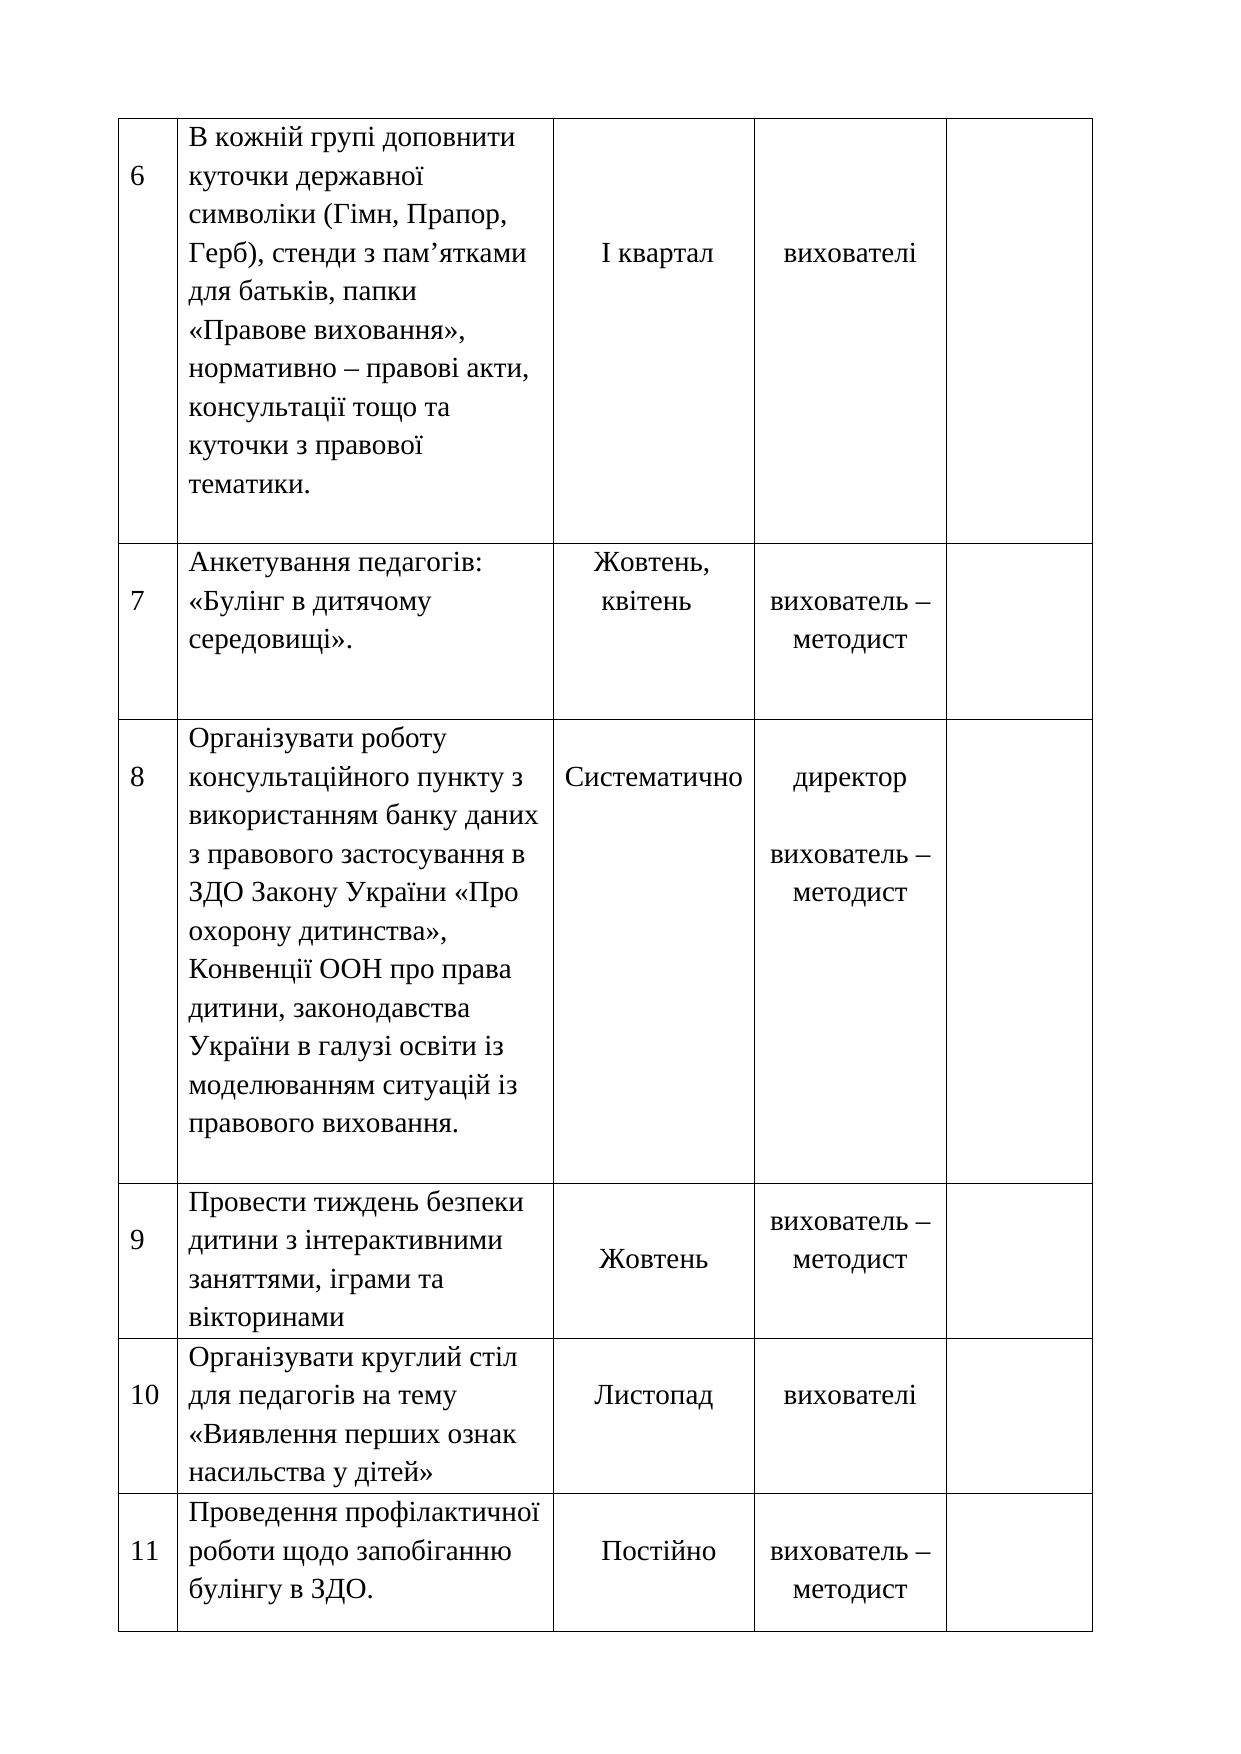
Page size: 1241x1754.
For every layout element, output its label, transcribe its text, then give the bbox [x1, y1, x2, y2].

table_cell [947, 1184, 1092, 1338]
table_cell В кожній групі доповнити куточки державної символіки (Гімн, Прапор, Герб), стенди з пам’ятками для батьків, папки «Правове виховання», нормативно – правові акти, консультації тощо та куточки з правової тематики. [178, 119, 553, 543]
table_cell 8 [119, 720, 177, 1183]
table_cell вихователь – методист [755, 1184, 946, 1338]
table_cell вихователі [755, 119, 946, 543]
table_cell Організувати круглий стіл для педагогів на тему «Виявлення перших ознак насильства у дітей» [178, 1339, 553, 1493]
table_cell Систематично [554, 720, 754, 1183]
table_cell директор вихователь – методист [755, 720, 946, 1183]
table_cell Організувати роботу консультаційного пункту з використанням банку даних з правового застосування в ЗДО Закону України «Про охорону дитинства», Конвенції ООН про права дитини, законодавства України в галузі освіти із моделюванням ситуацій із правового виховання. [178, 720, 553, 1183]
table_cell вихователі [755, 1339, 946, 1493]
table_cell [947, 720, 1092, 1183]
table_cell Жовтень, квітень [554, 544, 754, 719]
table_cell 6 [119, 119, 177, 543]
table_cell 11 [119, 1494, 177, 1631]
table_cell Проведення профілактичної роботи щодо запобіганню булінгу в ЗДО. [178, 1494, 553, 1631]
table_cell 10 [119, 1339, 177, 1493]
table_cell [947, 1494, 1092, 1631]
table_cell [947, 119, 1092, 543]
table_cell Анкетування педагогів: «Булінг в дитячому середовищі». [178, 544, 553, 719]
table_cell [947, 544, 1092, 719]
table_cell вихователь – методист [755, 1494, 946, 1631]
table_cell Постійно [554, 1494, 754, 1631]
table_cell вихователь – методист [755, 544, 946, 719]
table_cell І квартал [554, 119, 754, 543]
table_cell [947, 1339, 1092, 1493]
table_cell 7 [119, 544, 177, 719]
table_cell Провести тиждень безпеки дитини з інтерактивними заняттями, іграми та вікторинами [178, 1184, 553, 1338]
table_cell Жовтень [554, 1184, 754, 1338]
table_cell 9 [119, 1184, 177, 1338]
table_cell Листопад [554, 1339, 754, 1493]
